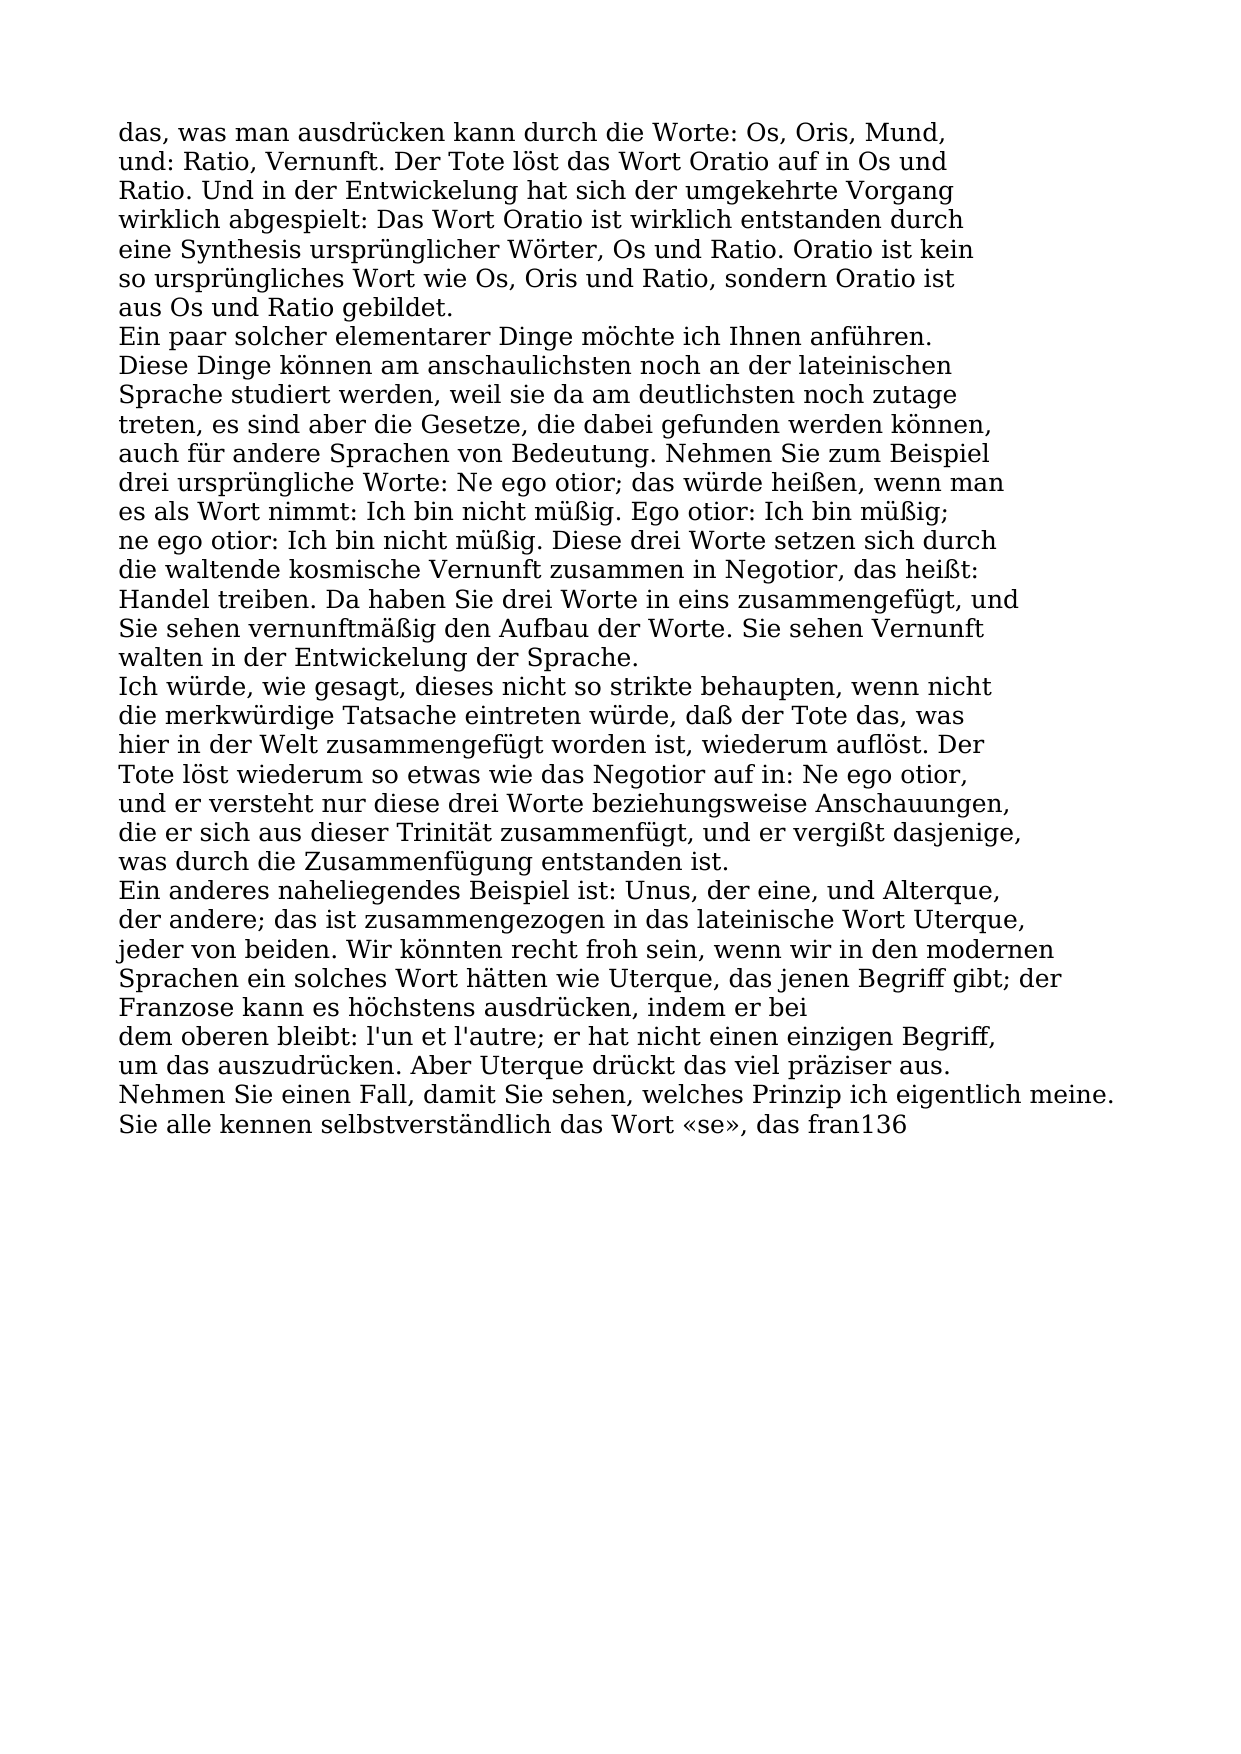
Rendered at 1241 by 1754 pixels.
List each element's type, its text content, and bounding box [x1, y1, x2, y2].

text dem oberen bleibt: l'un et l'autre; er hat nicht einen einzigen Begriff, [118, 1022, 1122, 1051]
text Ein paar solcher elementarer Dinge möchte ich Ihnen anführen. [118, 322, 1122, 351]
text auch für andere Sprachen von Bedeutung. Nehmen Sie zum Beispiel [118, 439, 1122, 468]
text es als Wort nimmt: Ich bin nicht müßig. Ego otior: Ich bin müßig; [118, 497, 1122, 526]
text um das auszudrücken. Aber Uterque drückt das viel präziser aus. [118, 1051, 1122, 1081]
text so ursprüngliches Wort wie Os, Oris und Ratio, sondern Oratio ist [118, 264, 1122, 293]
text Ich würde, wie gesagt, dieses nicht so strikte behaupten, wenn nicht [118, 672, 1122, 701]
text walten in der Entwickelung der Sprache. [118, 643, 1122, 672]
text Handel treiben. Da haben Sie drei Worte in eins zusammengefügt, und [118, 585, 1122, 614]
text aus Os und Ratio gebildet. [118, 293, 1122, 322]
text ne ego otior: Ich bin nicht müßig. Diese drei Worte setzen sich durch [118, 526, 1122, 556]
text die er sich aus dieser Trinität zusammenfügt, und er vergißt dasjenige, [118, 818, 1122, 847]
text der andere; das ist zusammengezogen in das lateinische Wort Uterque, [118, 906, 1122, 935]
text Nehmen Sie einen Fall, damit Sie sehen, welches Prinzip ich eigentlich meine. Sie alle kennen selbstverständlich das Wort «se», das fran136 [118, 1081, 1122, 1139]
text und: Ratio, Vernunft. Der Tote löst das Wort Oratio auf in Os und [118, 147, 1122, 176]
text die waltende kosmische Vernunft zusammen in Negotior, das heißt: [118, 556, 1122, 585]
text hier in der Welt zusammengefügt worden ist, wiederum auflöst. Der [118, 731, 1122, 760]
text drei ursprüngliche Worte: Ne ego otior; das würde heißen, wenn man [118, 468, 1122, 497]
text eine Synthesis ursprünglicher Wörter, Os und Ratio. Oratio ist kein [118, 235, 1122, 264]
text Ein anderes naheliegendes Beispiel ist: Unus, der eine, und Alterque, [118, 876, 1122, 906]
text wirklich abgespielt: Das Wort Oratio ist wirklich entstanden durch [118, 206, 1122, 235]
text Sie sehen vernunftmäßig den Aufbau der Worte. Sie sehen Vernunft [118, 614, 1122, 643]
text Diese Dinge können am anschaulichsten noch an der lateinischen [118, 351, 1122, 381]
text treten, es sind aber die Gesetze, die dabei gefunden werden können, [118, 410, 1122, 439]
text jeder von beiden. Wir könnten recht froh sein, wenn wir in den modernen Sprachen ein solches Wort hätten wie Uterque, das jenen Begriff gibt; der Franzose kann es höchstens ausdrücken, indem er bei [118, 935, 1122, 1022]
text Tote löst wiederum so etwas wie das Negotior auf in: Ne ego otior, [118, 760, 1122, 789]
text die merkwürdige Tatsache eintreten würde, daß der Tote das, was [118, 701, 1122, 731]
text Sprache studiert werden, weil sie da am deutlichsten noch zutage [118, 381, 1122, 410]
text was durch die Zusammenfügung entstanden ist. [118, 847, 1122, 876]
text und er versteht nur diese drei Worte beziehungsweise Anschauungen, [118, 789, 1122, 818]
text das, was man ausdrücken kann durch die Worte: Os, Oris, Mund, [118, 118, 1122, 147]
text Ratio. Und in der Entwickelung hat sich der umgekehrte Vorgang [118, 176, 1122, 206]
